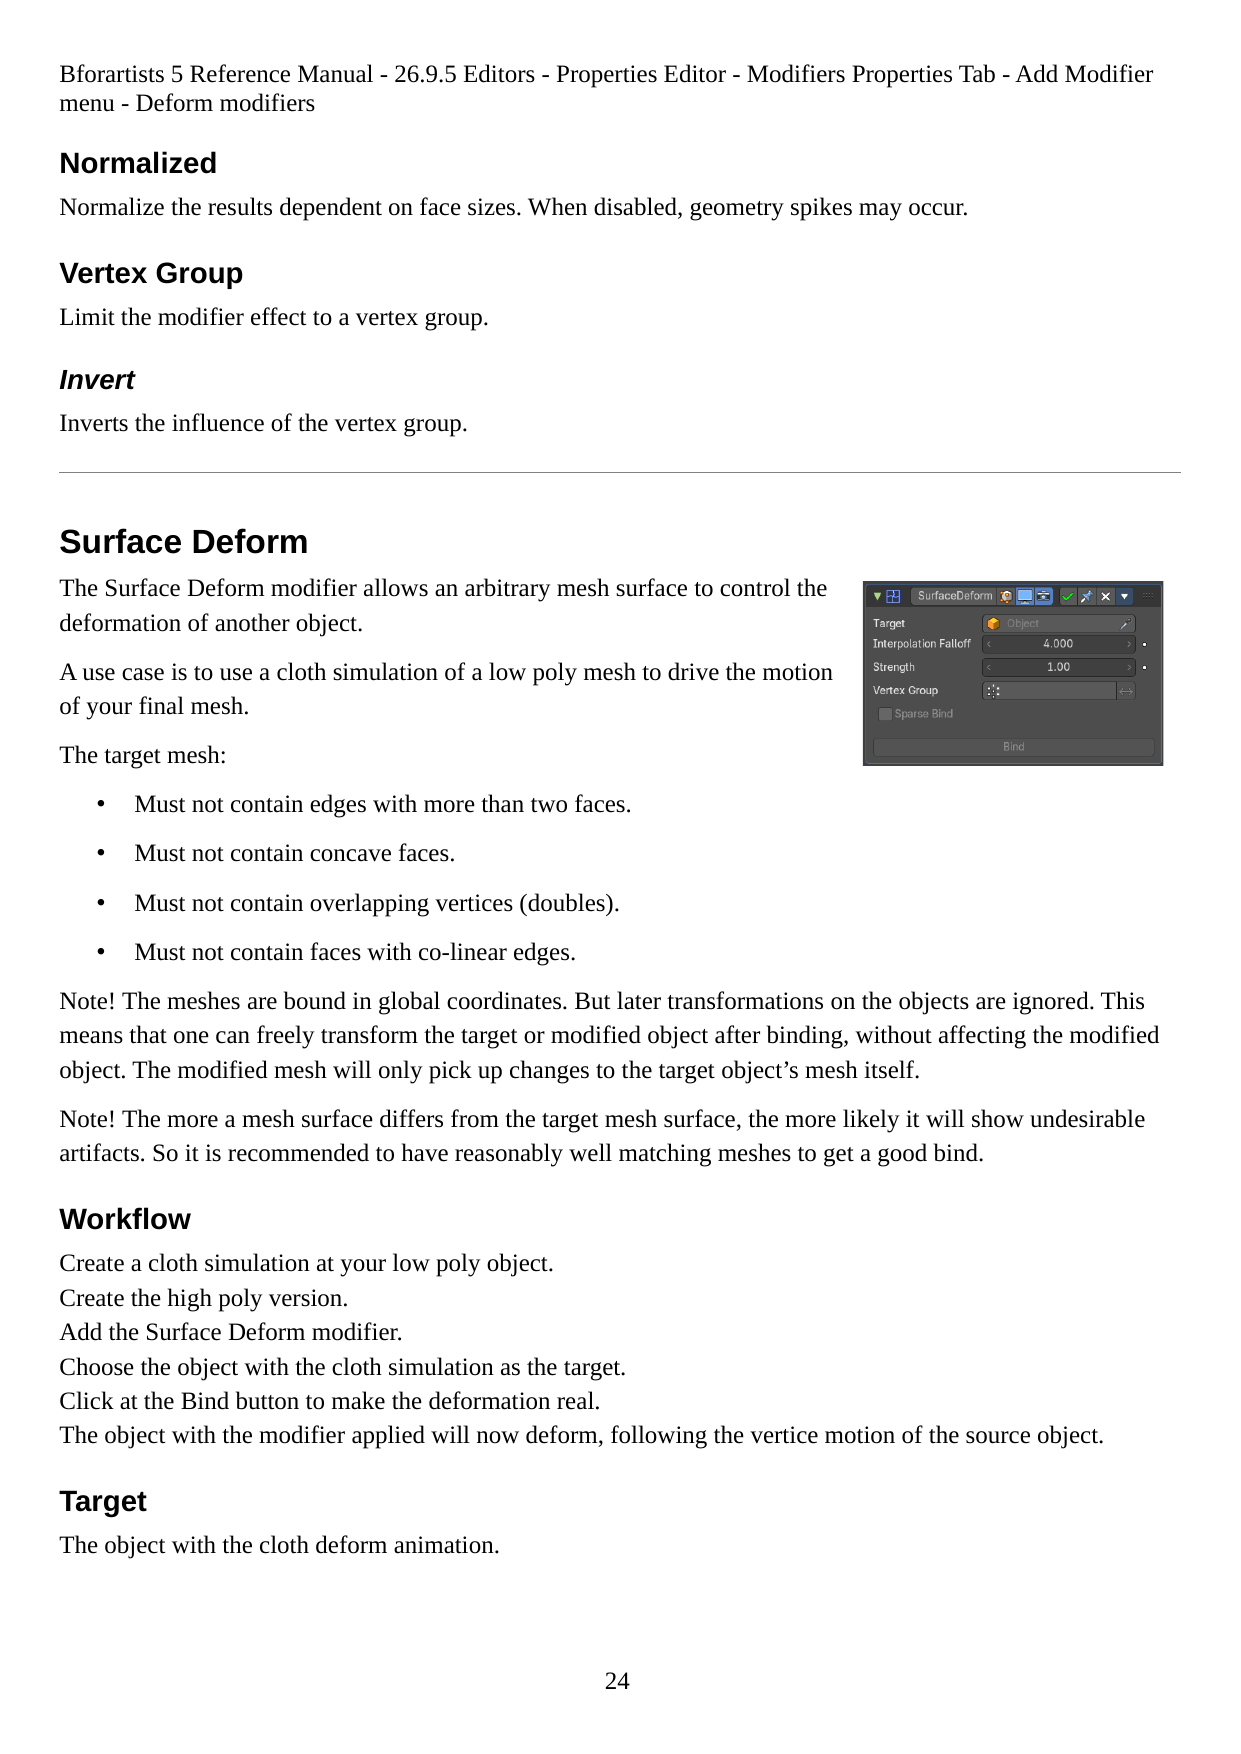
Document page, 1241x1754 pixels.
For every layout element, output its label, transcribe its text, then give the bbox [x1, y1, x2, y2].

text Inverts the influence of the vertex group. [59, 408, 1181, 437]
text Note! The more a mesh surface differs from the target mesh surface, the more likely it will show undesirable artifacts. So it is recommended to have reasonably well matching meshes to get a good bind. [59, 1104, 1181, 1167]
subtitle Surface Deform [59, 522, 1181, 561]
list Must not contain concave faces. [97, 838, 1181, 867]
text A use case is to use a cloth simulation of a low poly mesh to drive the motion of your final mesh. [59, 657, 862, 720]
list Must not contain overlapping vertices (doubles). [97, 888, 1181, 916]
text Note! The meshes are bound in global coordinates. But later transformations on the objects are ignored. This means that one can freely transform the target or modified object after binding, without affecting the modified object. The modified mesh will only pick up changes to the target object’s mesh itself. [59, 986, 1181, 1083]
list Must not contain faces with co-linear edges. [97, 937, 1181, 965]
picture [862, 581, 1164, 766]
text Create a cloth simulation at your low poly object. Create the high poly version. Add the Surface Deform modifier. Choose the object with the cloth simulation as the target. Click at the Bind button to make the deformation real. The object with the modifier applied will now deform, following the vertice motion of the source object. [59, 1248, 1181, 1449]
text The object with the cloth deform animation. [59, 1530, 1181, 1559]
text The Surface Deform modifier allows an arbitrary mesh surface to control the deformation of another object. [59, 573, 1181, 637]
subtitle Workflow [59, 1202, 1181, 1236]
subtitle Vertex Group [59, 256, 1181, 290]
subtitle Normalized [59, 146, 1181, 180]
subtitle Target [59, 1484, 1181, 1518]
text Normalize the results dependent on face sizes. When disabled, geometry spikes may occur. [59, 192, 1181, 221]
list Must not contain edges with more than two faces. [97, 789, 1181, 818]
text Limit the modifier effect to a vertex group. [59, 302, 1181, 331]
text The target mesh: [59, 740, 1181, 769]
subtitle Invert [59, 364, 1181, 396]
